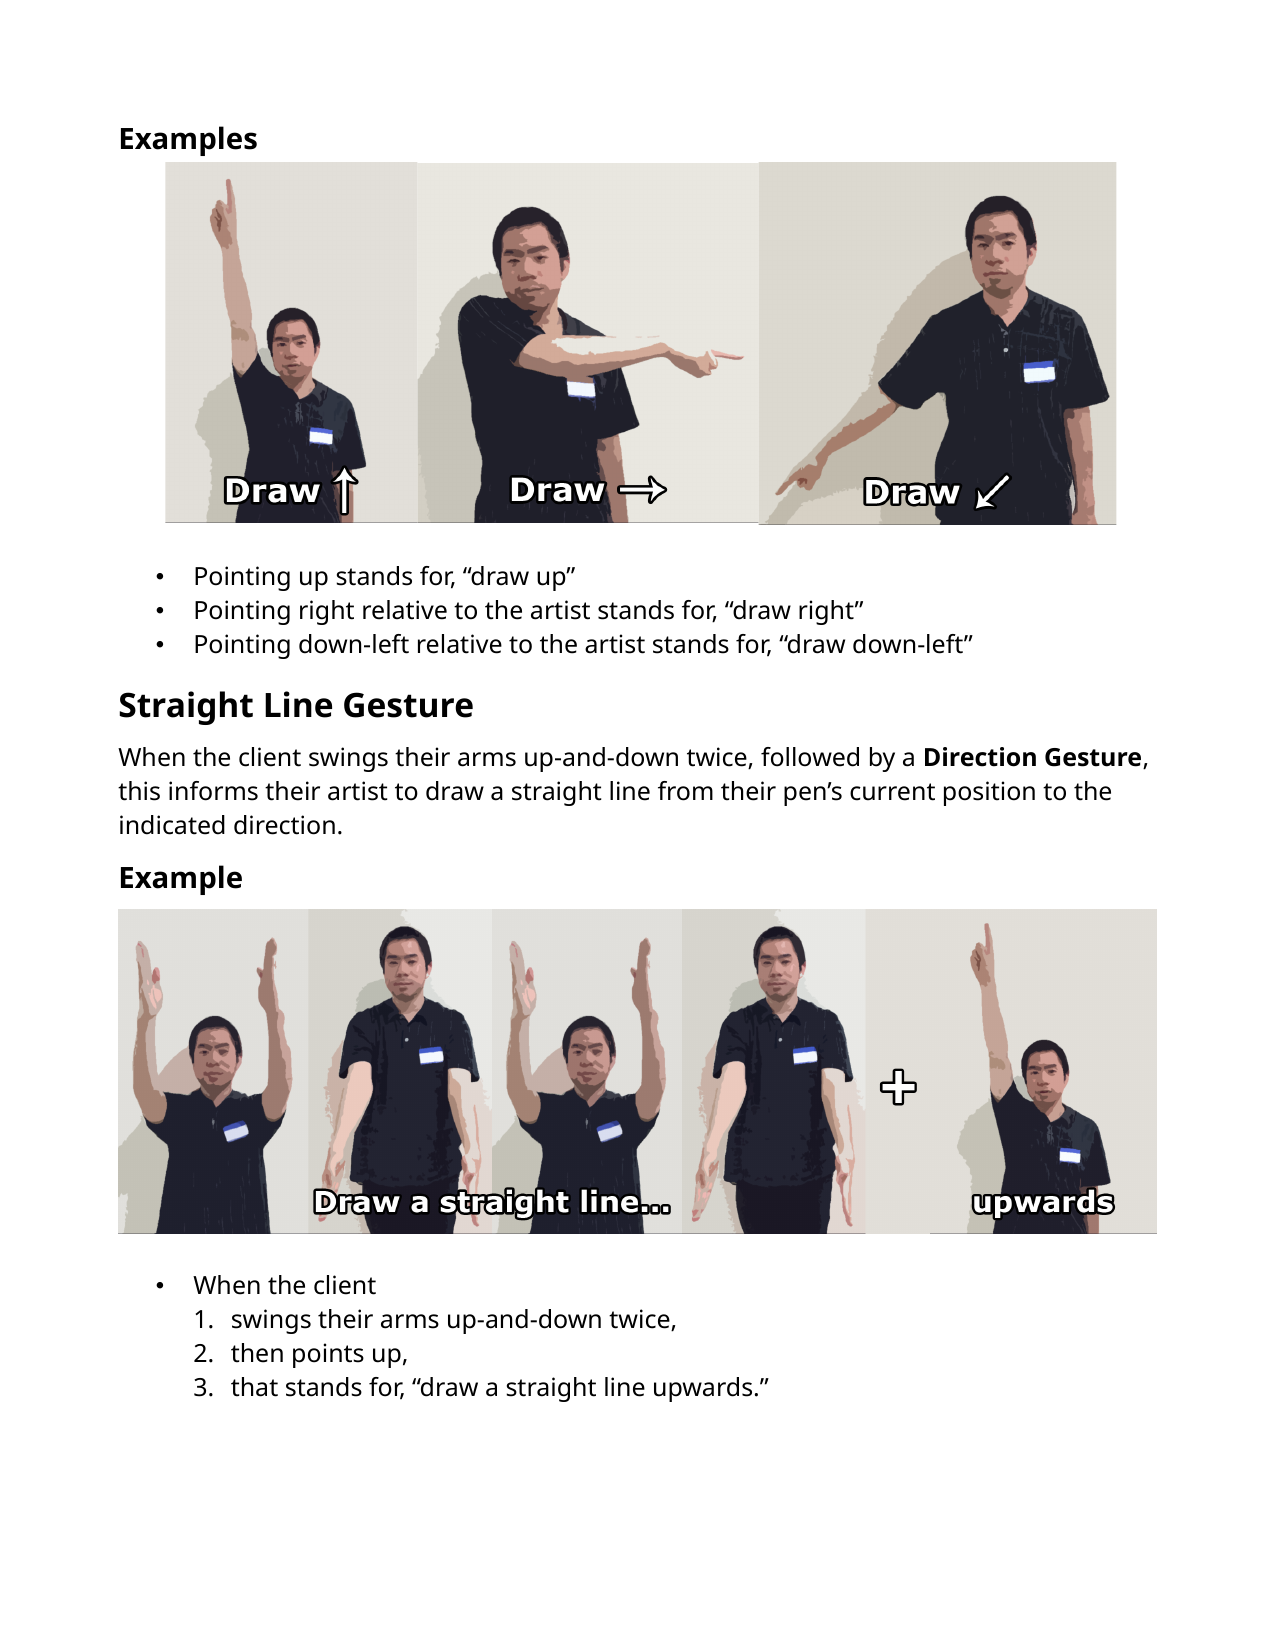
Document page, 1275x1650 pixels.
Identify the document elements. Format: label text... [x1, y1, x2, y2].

list Pointing down-left relative to the artist stands for, “draw down-left” [156, 627, 1157, 661]
list that stands for, “draw a straight line upwards.” [193, 1370, 1157, 1404]
list Pointing right relative to the artist stands for, “draw right” [156, 593, 1157, 627]
list When the client [156, 1268, 1157, 1302]
text When the client swings their arms up-and-down twice, followed by a Direction Gesture, this informs their artist to draw a straight line from their pen’s current position to the indicated direction. [118, 740, 1157, 842]
list swings their arms up-and-down twice, [193, 1302, 1157, 1336]
subtitle Straight Line Gesture [118, 682, 1157, 727]
picture [165, 162, 1117, 525]
picture [118, 909, 1157, 1234]
subtitle Example [118, 857, 1157, 897]
subtitle Examples [118, 118, 1157, 158]
list then points up, [193, 1336, 1157, 1370]
list Pointing up stands for, “draw up” [156, 558, 1157, 593]
